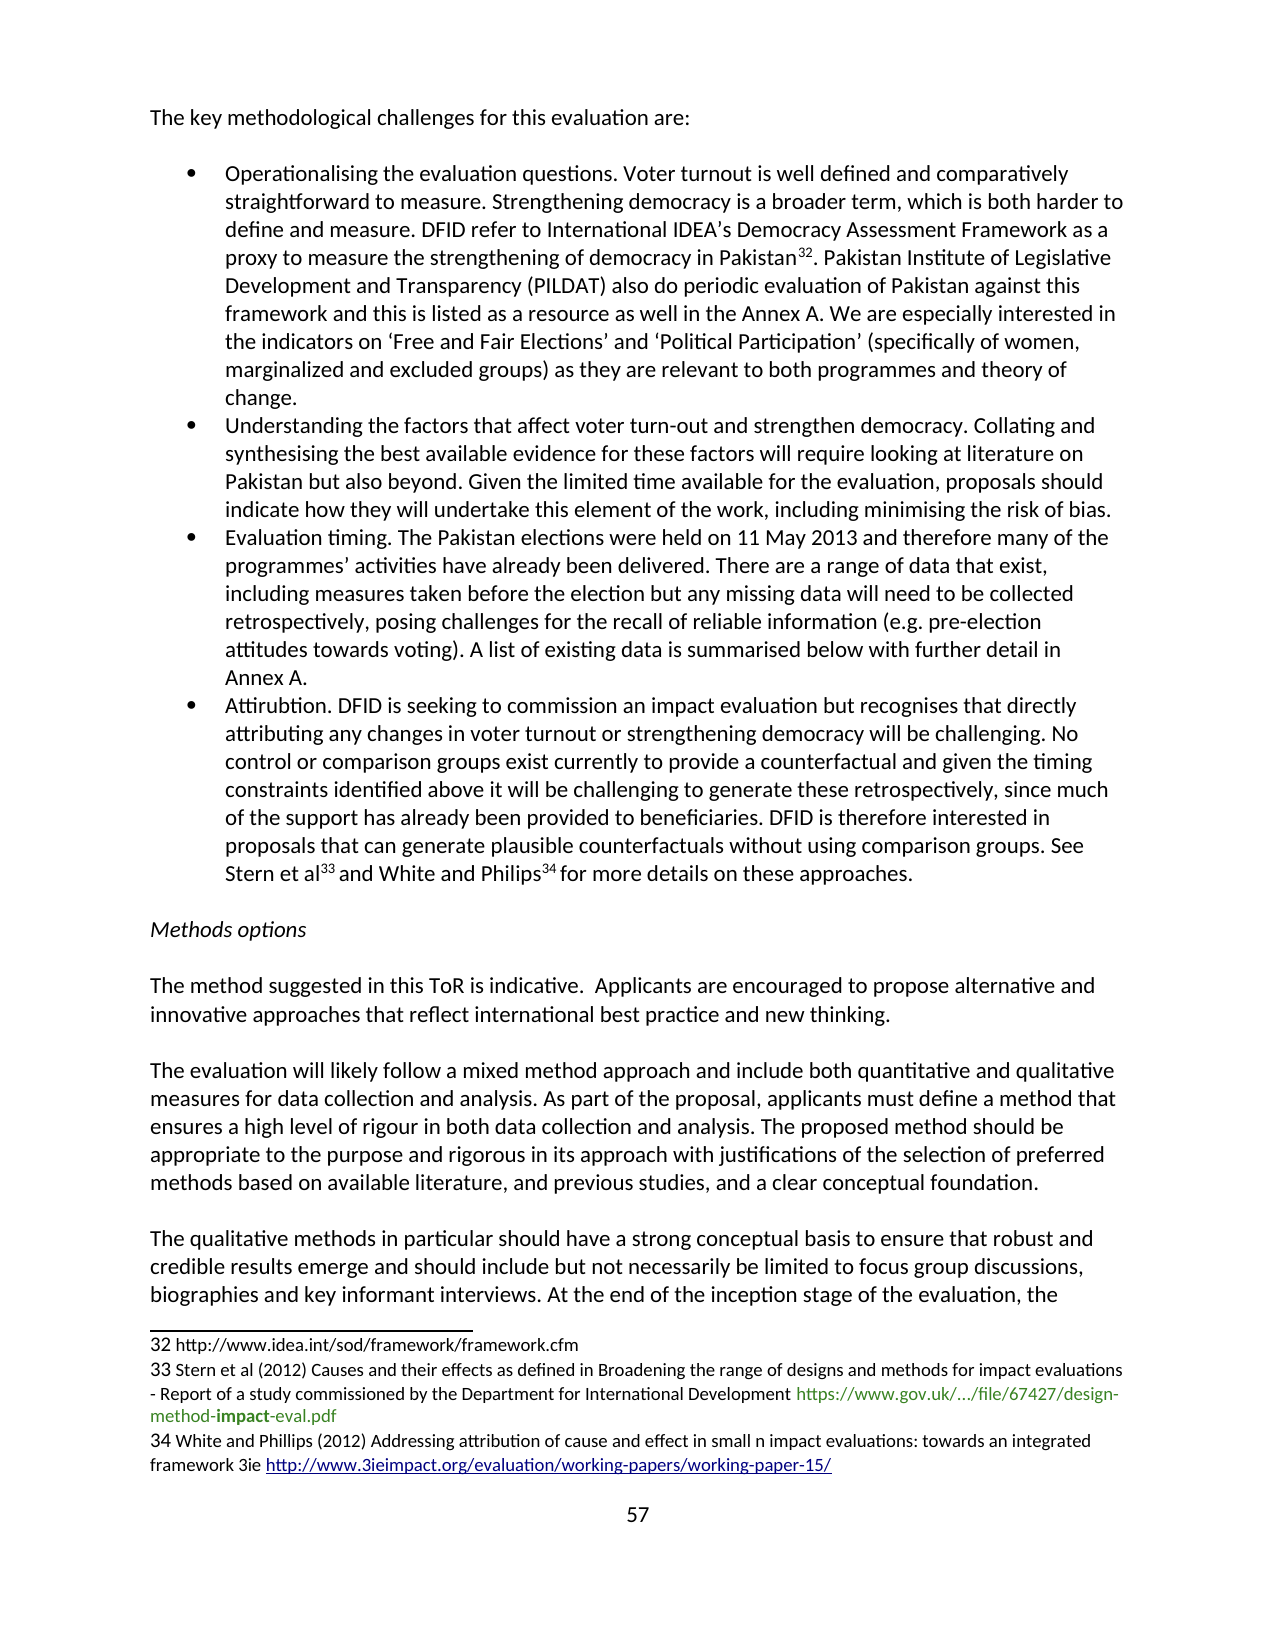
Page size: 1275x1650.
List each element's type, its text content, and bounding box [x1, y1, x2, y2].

list Attirubtion. DFID is seeking to commission an impact evaluation but recognises that directly attributing any changes in voter turnout or strengthening democracy will be challenging. No control or comparison groups exist currently to provide a counterfactual and given the timing constraints identified above it will be challenging to generate these retrospectively, since much of the support has already been provided to beneficiaries. DFID is therefore interested in proposals that can generate plausible counterfactuals without using comparison groups. See Stern et al and White and Philips for more details on these approaches. [187, 691, 1125, 888]
list Understanding the factors that affect voter turn-out and strengthen democracy. Collating and synthesising the best available evidence for these factors will require looking at literature on Pakistan but also beyond. Given the limited time available for the evaluation, proposals should indicate how they will undertake this element of the work, including minimising the risk of bias. [187, 411, 1125, 523]
list http://www.idea.int/sod/framework/framework.cfm [150, 1331, 1125, 1356]
text The key methodological challenges for this evaluation are: [150, 103, 1125, 131]
list Stern et al (2012) Causes and their effects as defined in Broadening the range of designs and methods for impact evaluations - Report of a study commissioned by the Department for International Development https://www.gov.uk/.../file/67427/design-method-impact-eval.pdf [150, 1356, 1125, 1428]
text The evaluation will likely follow a mixed method approach and include both quantitative and qualitative measures for data collection and analysis. As part of the proposal, applicants must define a method that ensures a high level of rigour in both data collection and analysis. The proposed method should be appropriate to the purpose and rigorous in its approach with justifications of the selection of preferred methods based on available literature, and previous studies, and a clear conceptual foundation. [150, 1056, 1125, 1196]
list Operationalising the evaluation questions. Voter turnout is well defined and comparatively straightforward to measure. Strengthening democracy is a broader term, which is both harder to define and measure. DFID refer to International IDEA’s Democracy Assessment Framework as a proxy to measure the strengthening of democracy in Pakistan. Pakistan Institute of Legislative Development and Transparency (PILDAT) also do periodic evaluation of Pakistan against this framework and this is listed as a resource as well in the Annex A. We are especially interested in the indicators on ‘Free and Fair Elections’ and ‘Political Participation’ (specifically of women, marginalized and excluded groups) as they are relevant to both programmes and theory of change. [187, 159, 1125, 411]
list Evaluation timing. The Pakistan elections were held on 11 May 2013 and therefore many of the programmes’ activities have already been delivered. There are a range of data that exist, including measures taken before the election but any missing data will need to be collected retrospectively, posing challenges for the recall of reliable information (e.g. pre-election attitudes towards voting). A list of existing data is summarised below with further detail in Annex A. [187, 523, 1125, 691]
text Methods options [150, 916, 1125, 944]
text The qualitative methods in particular should have a strong conceptual basis to ensure that robust and credible results emerge and should include but not necessarily be limited to focus group discussions, biographies and key informant interviews. At the end of the inception stage of the evaluation, the [150, 1224, 1125, 1308]
text The method suggested in this ToR is indicative. Applicants are encouraged to propose alternative and innovative approaches that reflect international best practice and new thinking. [150, 972, 1125, 1028]
list White and Phillips (2012) Addressing attribution of cause and effect in small n impact evaluations: towards an integrated framework 3ie http://www.3ieimpact.org/evaluation/working-papers/working-paper-15/ [150, 1428, 1125, 1476]
